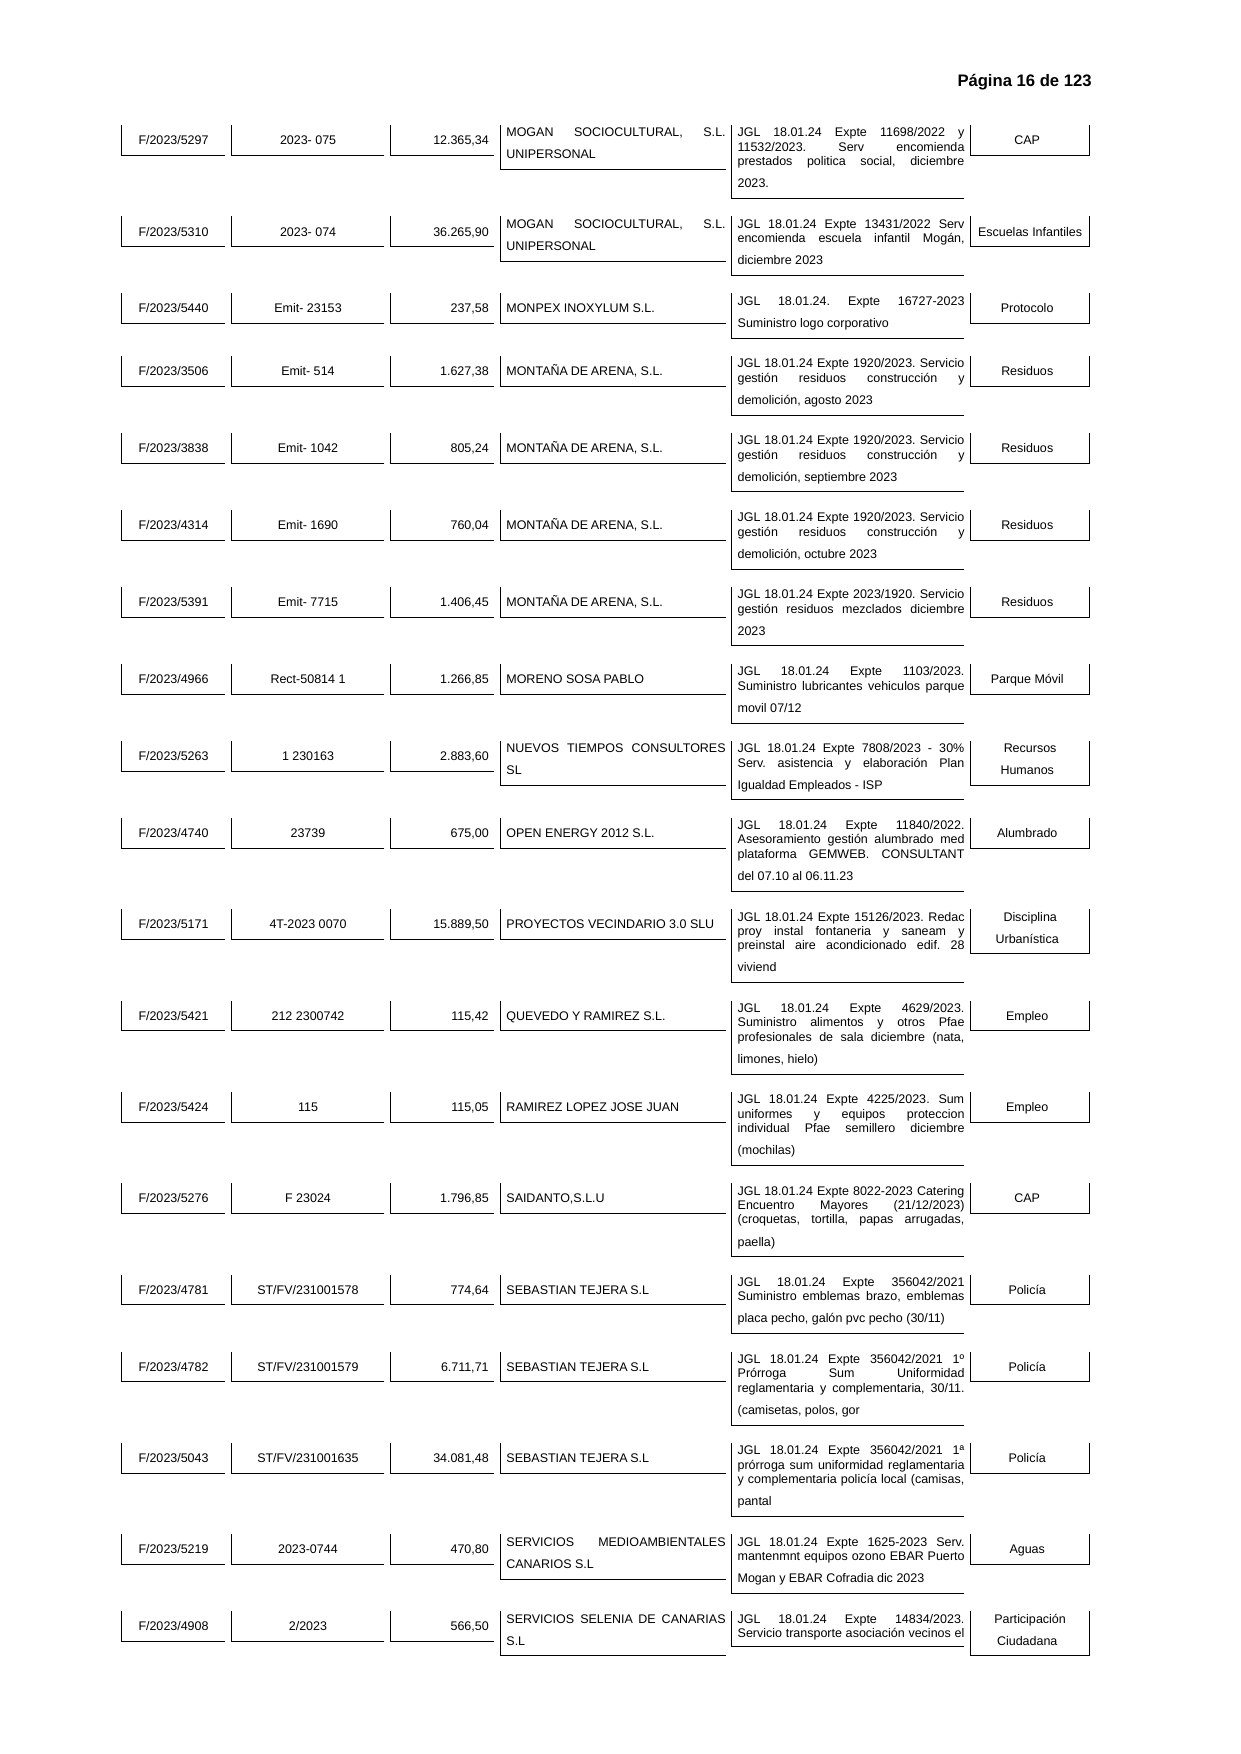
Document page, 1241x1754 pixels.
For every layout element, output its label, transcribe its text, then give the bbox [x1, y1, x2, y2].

table_cell Empleo [967, 1089, 1092, 1180]
table_cell F/2023/4781 [118, 1272, 228, 1349]
table_cell Residuos [967, 584, 1092, 661]
table_cell F/2023/4908 [118, 1608, 228, 1671]
table_cell F/2023/5310 [118, 214, 228, 290]
table_cell Emit- 1042 [228, 430, 387, 507]
table_cell 115,42 [387, 998, 497, 1089]
table_cell 566,50 [387, 1608, 497, 1671]
table_cell SAIDANTO,S.L.U [497, 1180, 728, 1272]
table_cell F/2023/5171 [118, 906, 228, 998]
table_cell PROYECTOS VECINDARIO 3.0 SLU [497, 906, 728, 998]
table_cell MOGAN SOCIOCULTURAL, S.L. UNIPERSONAL [497, 122, 728, 213]
table_cell F/2023/5391 [118, 584, 228, 661]
table_cell MONTAÑA DE ARENA, S.L. [497, 430, 728, 507]
table_cell 2.883,60 [387, 738, 497, 815]
table_cell Aguas [967, 1531, 1092, 1608]
table_cell 34.081,48 [387, 1440, 497, 1531]
table_cell Emit- 1690 [228, 507, 387, 584]
table_cell 15.889,50 [387, 906, 497, 998]
table_cell JGL 18.01.24 Expte 4225/2023. Sum uniformes y equipos proteccion individual Pfae semillero diciembre (mochilas) [729, 1089, 967, 1180]
table_cell 115,05 [387, 1089, 497, 1180]
table_cell ST/FV/231001635 [228, 1440, 387, 1531]
table_cell CAP [967, 122, 1092, 213]
table_cell SERVICIOS MEDIOAMBIENTALES CANARIOS S.L [497, 1531, 728, 1608]
table_cell QUEVEDO Y RAMIREZ S.L. [497, 998, 728, 1089]
table_cell 115 [228, 1089, 387, 1180]
table_cell MORENO SOSA PABLO [497, 661, 728, 738]
table_cell F/2023/4740 [118, 815, 228, 906]
table_cell F 23024 [228, 1180, 387, 1272]
table_cell F/2023/5424 [118, 1089, 228, 1180]
table_cell 1.627,38 [387, 353, 497, 430]
table_cell MONTAÑA DE ARENA, S.L. [497, 353, 728, 430]
table_cell Rect-50814 1 [228, 661, 387, 738]
table_cell Empleo [967, 998, 1092, 1089]
table_cell JGL 18.01.24 Expte 356042/2021 Suministro emblemas brazo, emblemas placa pecho, galón pvc pecho (30/11) [729, 1272, 967, 1349]
table_cell JGL 18.01.24 Expte 14834/2023. Servicio transporte asociación vecinos el [729, 1608, 967, 1671]
table_cell F/2023/4314 [118, 507, 228, 584]
table_cell CAP [967, 1180, 1092, 1272]
table_cell ST/FV/231001578 [228, 1272, 387, 1349]
table_cell JGL 18.01.24 Expte 11698/2022 y 11532/2023. Serv encomienda prestados politica social, diciembre 2023. [729, 122, 967, 213]
table_cell Alumbrado [967, 815, 1092, 906]
table_cell 1.796,85 [387, 1180, 497, 1272]
table_cell F/2023/5219 [118, 1531, 228, 1608]
table_cell 12.365,34 [387, 122, 497, 213]
table_cell F/2023/3506 [118, 353, 228, 430]
table_cell 470,80 [387, 1531, 497, 1608]
table_cell 760,04 [387, 507, 497, 584]
table_cell Participación Ciudadana [967, 1608, 1092, 1671]
table_cell 774,64 [387, 1272, 497, 1349]
table_cell RAMIREZ LOPEZ JOSE JUAN [497, 1089, 728, 1180]
table_cell Parque Móvil [967, 661, 1092, 738]
table_cell Policía [967, 1272, 1092, 1349]
table_cell F/2023/3838 [118, 430, 228, 507]
table_cell Emit- 7715 [228, 584, 387, 661]
table_cell NUEVOS TIEMPOS CONSULTORES SL [497, 738, 728, 815]
table_cell F/2023/5043 [118, 1440, 228, 1531]
table_cell JGL 18.01.24 Expte 13431/2022 Serv encomienda escuela infantil Mogán, diciembre 2023 [729, 214, 967, 290]
table_cell 237,58 [387, 290, 497, 353]
table_cell JGL 18.01.24 Expte 2023/1920. Servicio gestión residuos mezclados diciembre 2023 [729, 584, 967, 661]
table_cell F/2023/5421 [118, 998, 228, 1089]
table_cell F/2023/5440 [118, 290, 228, 353]
table_cell 23739 [228, 815, 387, 906]
table_cell JGL 18.01.24 Expte 4629/2023. Suministro alimentos y otros Pfae profesionales de sala diciembre (nata, limones, hielo) [729, 998, 967, 1089]
table_cell 36.265,90 [387, 214, 497, 290]
table_cell JGL 18.01.24 Expte 1103/2023. Suministro lubricantes vehiculos parque movil 07/12 [729, 661, 967, 738]
table_cell Policía [967, 1440, 1092, 1531]
table_cell Recursos Humanos [967, 738, 1092, 815]
table_cell JGL 18.01.24 Expte 356042/2021 1ª prórroga sum uniformidad reglamentaria y complementaria policía local (camisas, pantal [729, 1440, 967, 1531]
table_cell Emit- 514 [228, 353, 387, 430]
table_cell 805,24 [387, 430, 497, 507]
table_cell F/2023/5276 [118, 1180, 228, 1272]
table_cell Protocolo [967, 290, 1092, 353]
table_cell JGL 18.01.24 Expte 356042/2021 1º Prórroga Sum Uniformidad reglamentaria y complementaria, 30/11. (camisetas, polos, gor [729, 1349, 967, 1440]
table_cell ST/FV/231001579 [228, 1349, 387, 1440]
table_cell JGL 18.01.24 Expte 15126/2023. Redac proy instal fontaneria y saneam y preinstal aire acondicionado edif. 28 viviend [729, 906, 967, 998]
table_cell JGL 18.01.24 Expte 8022-2023 Catering Encuentro Mayores (21/12/2023) (croquetas, tortilla, papas arrugadas, paella) [729, 1180, 967, 1272]
table_cell 2/2023 [228, 1608, 387, 1671]
table_cell JGL 18.01.24 Expte 1920/2023. Servicio gestión residuos construcción y demolición, septiembre 2023 [729, 430, 967, 507]
table_cell 1.406,45 [387, 584, 497, 661]
table_cell F/2023/4966 [118, 661, 228, 738]
table_cell JGL 18.01.24 Expte 1920/2023. Servicio gestión residuos construcción y demolición, agosto 2023 [729, 353, 967, 430]
table_cell 4T-2023 0070 [228, 906, 387, 998]
table_cell JGL 18.01.24 Expte 1920/2023. Servicio gestión residuos construcción y demolición, octubre 2023 [729, 507, 967, 584]
table_cell SERVICIOS SELENIA DE CANARIAS S.L [497, 1608, 728, 1671]
table_cell 2023- 075 [228, 122, 387, 213]
table_cell Residuos [967, 353, 1092, 430]
table_cell MONTAÑA DE ARENA, S.L. [497, 507, 728, 584]
table_cell 1.266,85 [387, 661, 497, 738]
table_cell 2023- 074 [228, 214, 387, 290]
table_cell Escuelas Infantiles [967, 214, 1092, 290]
table_cell JGL 18.01.24 Expte 1625-2023 Serv. mantenmnt equipos ozono EBAR Puerto Mogan y EBAR Cofradia dic 2023 [729, 1531, 967, 1608]
table_cell Disciplina Urbanística [967, 906, 1092, 998]
table_cell MONPEX INOXYLUM S.L. [497, 290, 728, 353]
table_cell MONTAÑA DE ARENA, S.L. [497, 584, 728, 661]
table_cell 6.711,71 [387, 1349, 497, 1440]
table_cell JGL 18.01.24. Expte 16727-2023 Suministro logo corporativo [729, 290, 967, 353]
table_cell 675,00 [387, 815, 497, 906]
table_cell SEBASTIAN TEJERA S.L [497, 1272, 728, 1349]
table_cell Policía [967, 1349, 1092, 1440]
table_cell 1 230163 [228, 738, 387, 815]
table_cell OPEN ENERGY 2012 S.L. [497, 815, 728, 906]
table_cell SEBASTIAN TEJERA S.L [497, 1349, 728, 1440]
table_cell Emit- 23153 [228, 290, 387, 353]
table_cell 2023-0744 [228, 1531, 387, 1608]
table_cell Residuos [967, 507, 1092, 584]
table_cell F/2023/5263 [118, 738, 228, 815]
table_cell JGL 18.01.24 Expte 11840/2022. Asesoramiento gestión alumbrado med plataforma GEMWEB. CONSULTANT del 07.10 al 06.11.23 [729, 815, 967, 906]
table_cell SEBASTIAN TEJERA S.L [497, 1440, 728, 1531]
table_cell 212 2300742 [228, 998, 387, 1089]
table_cell F/2023/4782 [118, 1349, 228, 1440]
table_cell MOGAN SOCIOCULTURAL, S.L. UNIPERSONAL [497, 214, 728, 290]
table_cell Residuos [967, 430, 1092, 507]
table_cell F/2023/5297 [118, 122, 228, 213]
table_cell JGL 18.01.24 Expte 7808/2023 - 30% Serv. asistencia y elaboración Plan Igualdad Empleados - ISP [729, 738, 967, 815]
